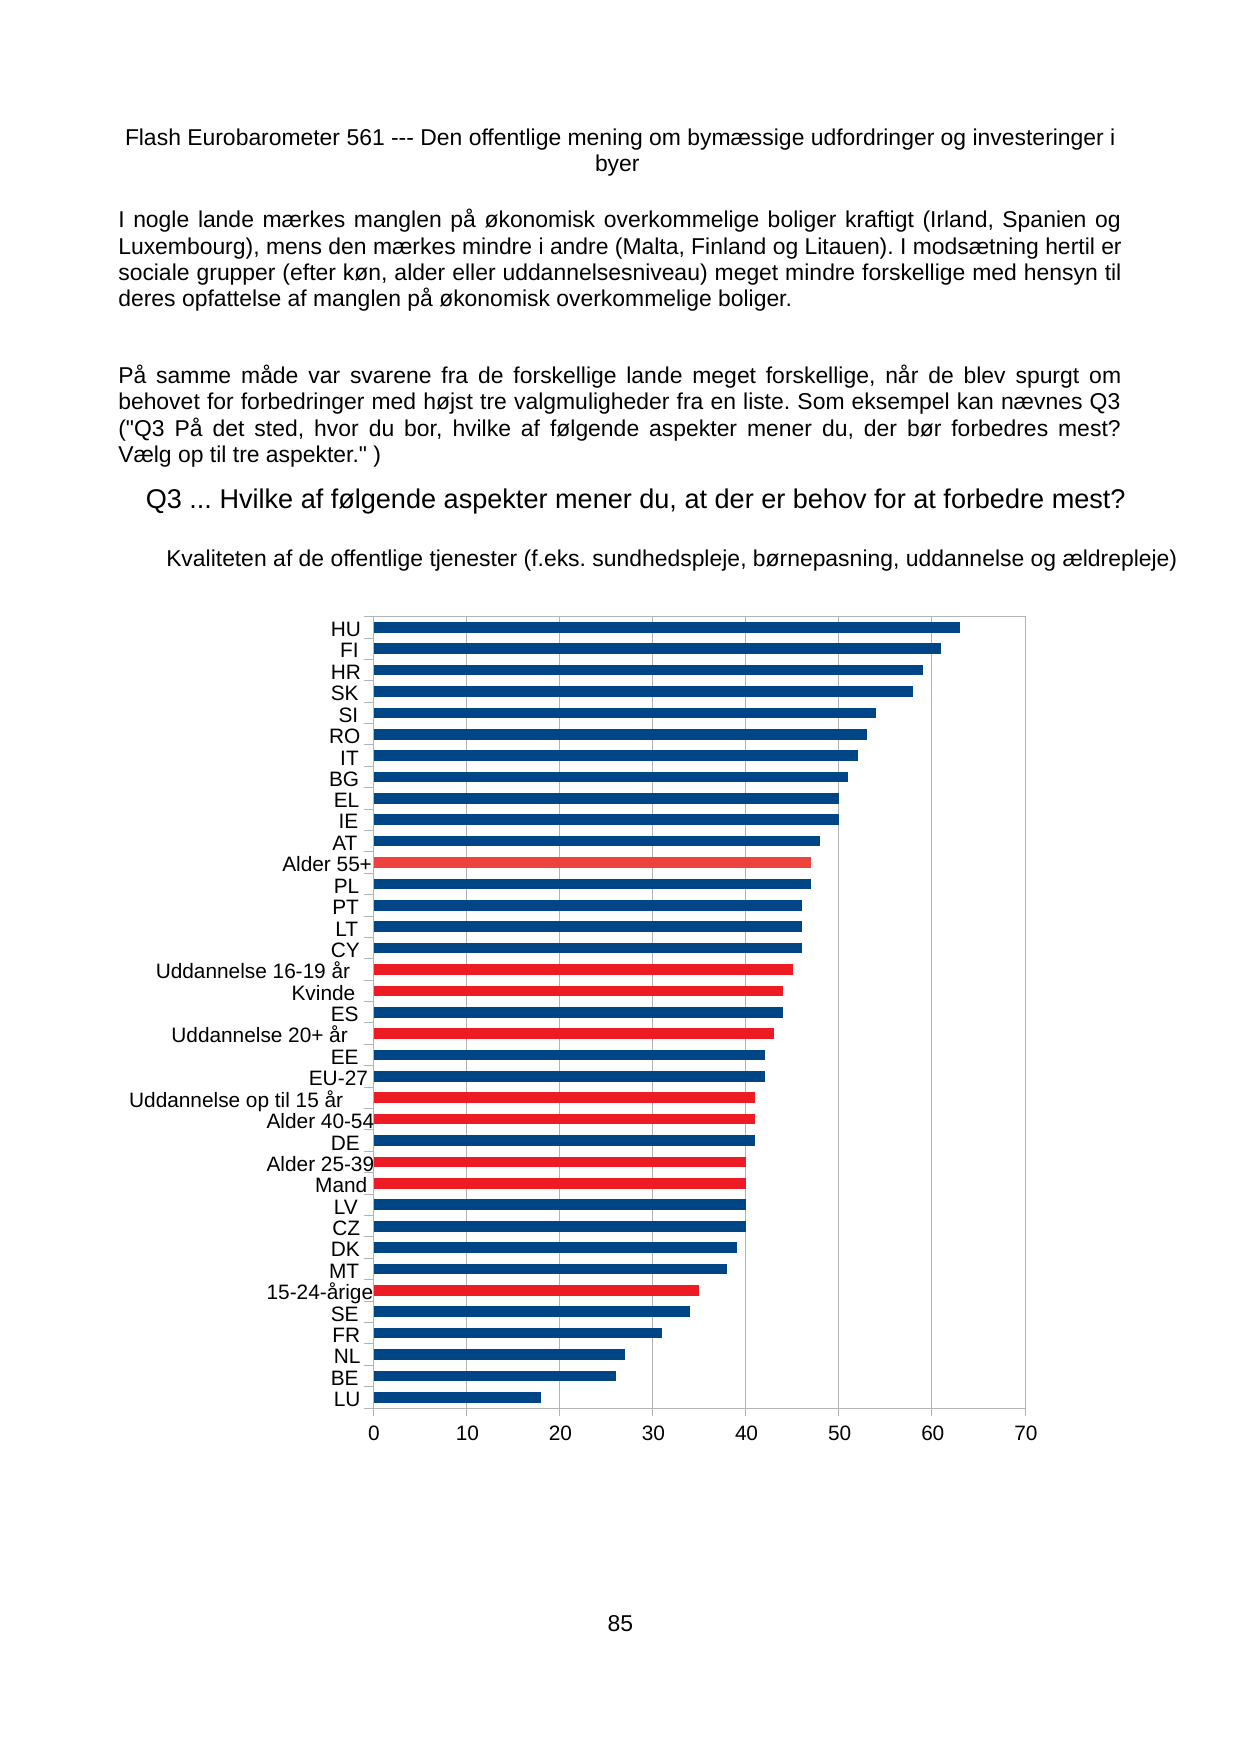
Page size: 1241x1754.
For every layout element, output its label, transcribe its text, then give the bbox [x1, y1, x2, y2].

text I nogle lande mærkes manglen på økonomisk overkommelige boliger kraftigt (Irland, Spanien og Luxembourg), mens den mærkes mindre i andre (Malta, Finland og Litauen). I modsætning hertil er sociale grupper (efter køn, alder eller uddannelsesniveau) meget mindre forskellige med hensyn til deres opfattelse af manglen på økonomisk overkommelige boliger. [118, 206, 1122, 312]
text På samme måde var svarene fra de forskellige lande meget forskellige, når de blev spurgt om behovet for forbedringer med højst tre valgmuligheder fra en liste. Som eksempel kan nævnes Q3 ("Q3 På det sted, hvor du bor, hvilke af følgende aspekter mener du, der bør forbedres mest? Vælg op til tre aspekter." ) [118, 362, 1122, 467]
